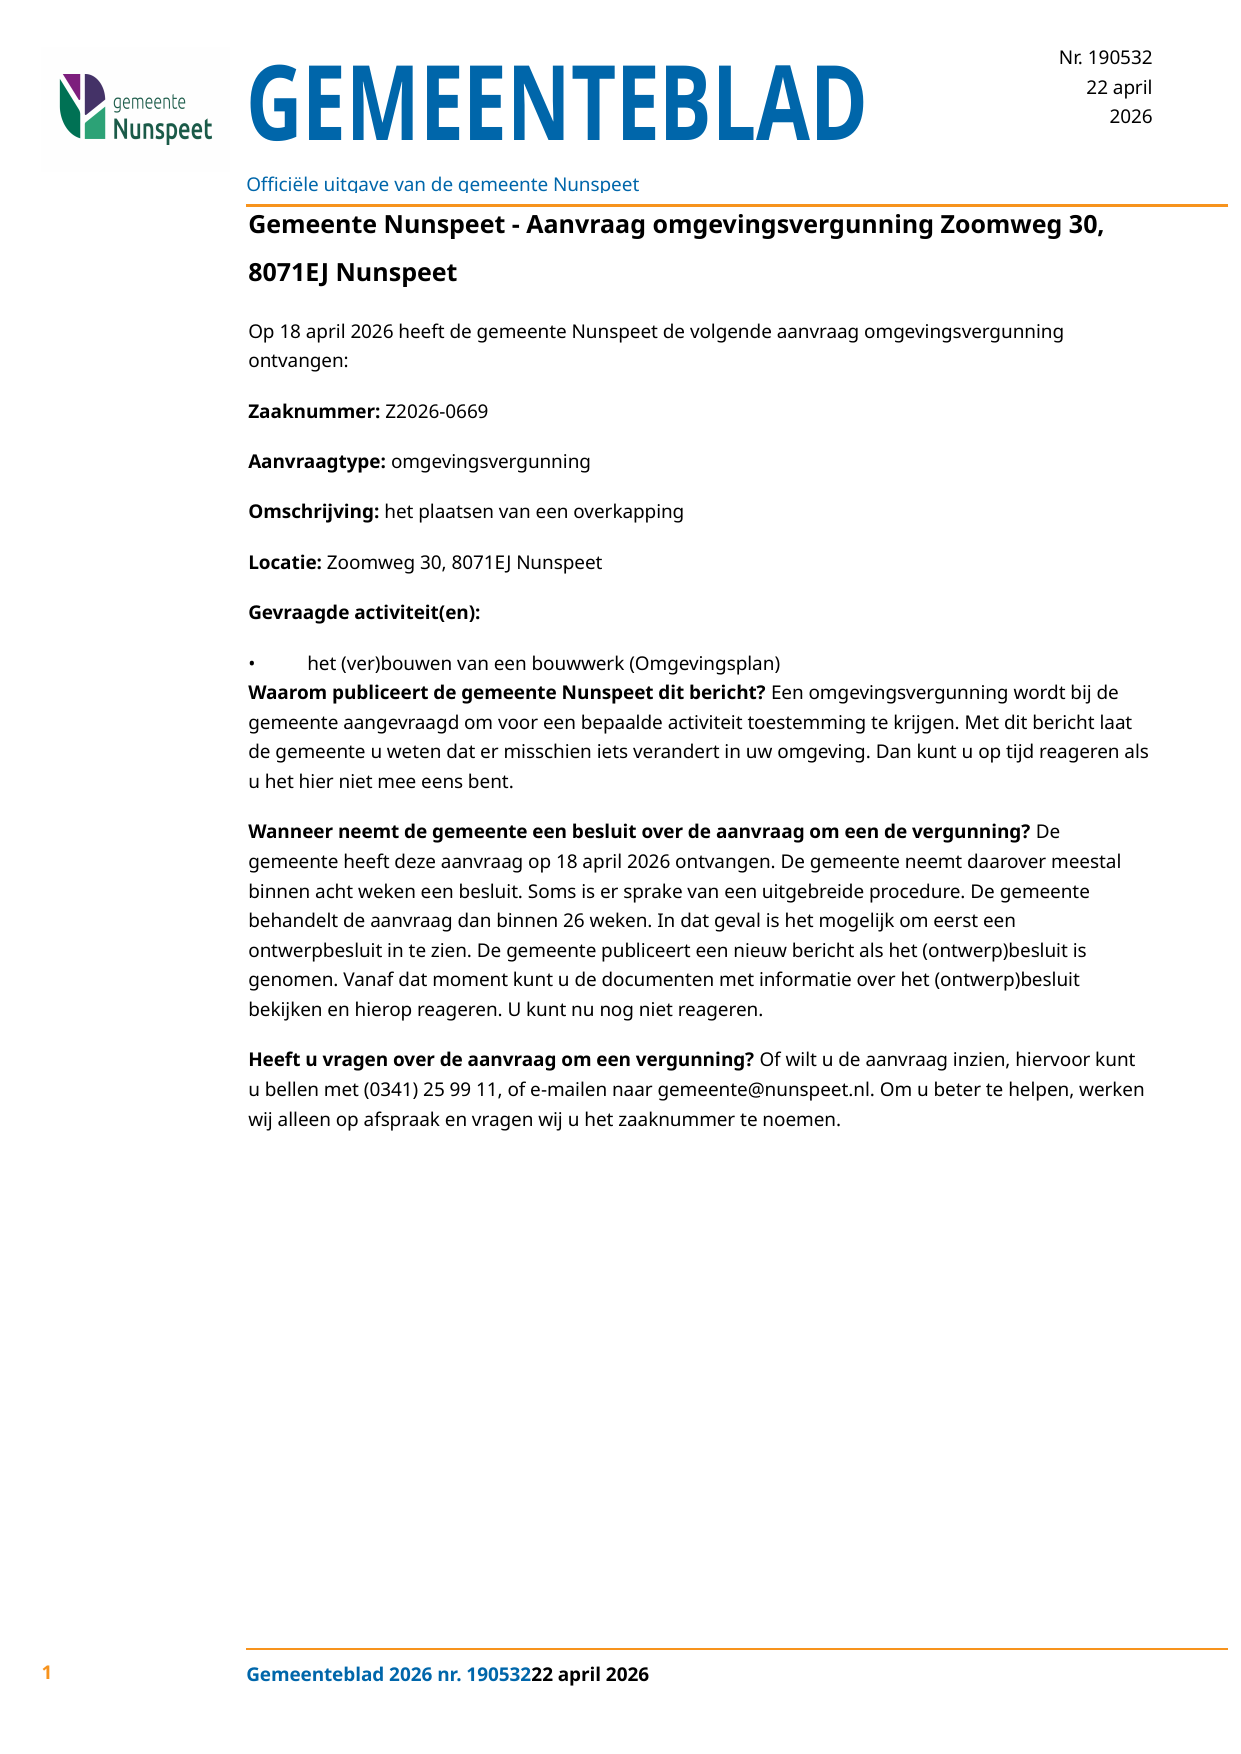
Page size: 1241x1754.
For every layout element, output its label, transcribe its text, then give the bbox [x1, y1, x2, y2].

text Heeft u vragen over de aanvraag om een vergunning? Of wilt u de aanvraag inzien, hiervoor kunt u bellen met (0341) 25 99 11, of e-mailen naar gemeente@nunspeet.nl. Om u beter te helpen, werken wij alleen op afspraak en vragen wij u het zaaknummer te noemen. [248, 1047, 1152, 1132]
list het (ver)bouwen van een bouwwerk (Omgevingsplan) [248, 650, 1152, 676]
text Op 18 april 2026 heeft de gemeente Nunspeet de volgende aanvraag omgevingsvergunning ontvangen: [248, 318, 1152, 373]
text Waarom publiceert de gemeente Nunspeet dit bericht? Een omgevingsvergunning wordt bij de gemeente aangevraagd om voor een bepaalde activiteit toestemming te krijgen. Met dit bericht laat de gemeente u weten dat er misschien iets verandert in uw omgeving. Dan kunt u op tijd reageren als u het hier niet mee eens bent. [248, 679, 1152, 794]
picture [41, 47, 231, 172]
text Zaaknummer: Z2026-0669 [248, 398, 1152, 424]
text Aanvraagtype: omgevingsvergunning [248, 448, 1152, 474]
text Gemeente Nunspeet - Aanvraag omgevingsvergunning Zoomweg 30, 8071EJ Nunspeet [248, 207, 1152, 288]
text Gevraagde activiteit(en): [248, 599, 1152, 625]
text Omschrijving: het plaatsen van een overkapping [248, 499, 1152, 524]
text Locatie: Zoomweg 30, 8071EJ Nunspeet [248, 549, 1152, 575]
text Wanneer neemt de gemeente een besluit over de aanvraag om een de vergunning? De gemeente heeft deze aanvraag op 18 april 2026 ontvangen. De gemeente neemt daarover meestal binnen acht weken een besluit. Soms is er sprake van een uitgebreide procedure. De gemeente behandelt de aanvraag dan binnen 26 weken. In dat geval is het mogelijk om eerst een ontwerpbesluit in te zien. De gemeente publiceert een nieuw bericht als het (ontwerp)besluit is genomen. Vanaf dat moment kunt u de documenten met informatie over het (ontwerp)besluit bekijken en hierop reageren. U kunt nu nog niet reageren. [248, 819, 1152, 1022]
